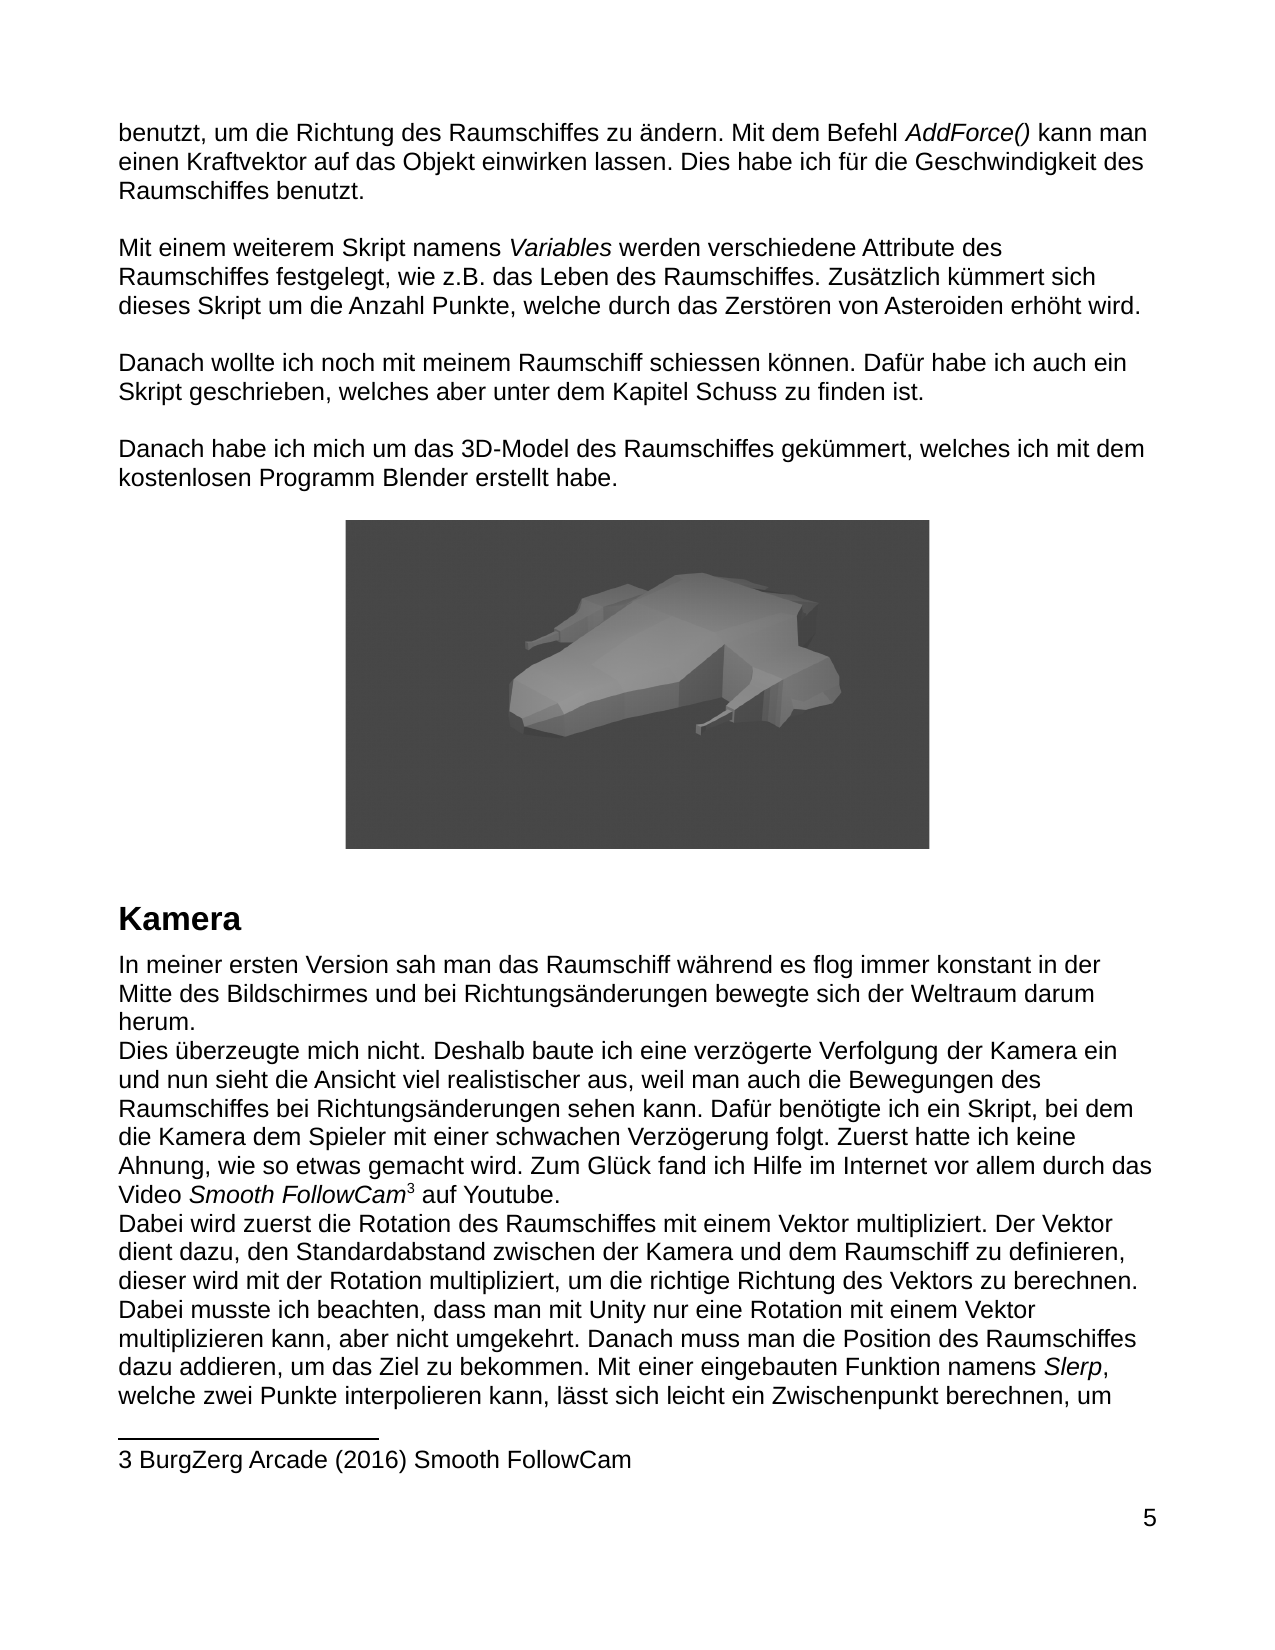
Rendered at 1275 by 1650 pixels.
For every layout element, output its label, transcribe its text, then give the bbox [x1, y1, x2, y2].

text Dies überzeugte mich nicht. Deshalb baute ich eine verzögerte Verfolgung der Kamera ein und nun sieht die Ansicht viel realistischer aus, weil man auch die Bewegungen des Raumschiffes bei Richtungsänderungen sehen kann. Dafür benötigte ich ein Skript, bei dem die Kamera dem Spieler mit einer schwachen Verzögerung folgt. Zuerst hatte ich keine Ahnung, wie so etwas gemacht wird. Zum Glück fand ich Hilfe im Internet vor allem durch das Video Smooth FollowCam auf Youtube. [118, 1036, 1157, 1208]
text benutzt, um die Richtung des Raumschiffes zu ändern. Mit dem Befehl AddForce() kann man einen Kraftvektor auf das Objekt einwirken lassen. Dies habe ich für die Geschwindigkeit des Raumschiffes benutzt. [118, 118, 1157, 204]
picture [345, 520, 930, 849]
text Danach wollte ich noch mit meinem Raumschiff schiessen können. Dafür habe ich auch ein Skript geschrieben, welches aber unter dem Kapitel Schuss zu finden ist. [118, 348, 1157, 406]
text Dabei wird zuerst die Rotation des Raumschiffes mit einem Vektor multipliziert. Der Vektor dient dazu, den Standardabstand zwischen der Kamera und dem Raumschiff zu definieren, dieser wird mit der Rotation multipliziert, um die richtige Richtung des Vektors zu berechnen. Dabei musste ich beachten, dass man mit Unity nur eine Rotation mit einem Vektor multiplizieren kann, aber nicht umgekehrt. Danach muss man die Position des Raumschiffes dazu addieren, um das Ziel zu bekommen. Mit einer eingebauten Funktion namens Slerp, welche zwei Punkte interpolieren kann, lässt sich leicht ein Zwischenpunkt berechnen, um [118, 1208, 1157, 1410]
subtitle Kamera [118, 899, 1157, 937]
text Mit einem weiterem Skript namens Variables werden verschiedene Attribute des Raumschiffes festgelegt, wie z.B. das Leben des Raumschiffes. Zusätzlich kümmert sich dieses Skript um die Anzahl Punkte, welche durch das Zerstören von Asteroiden erhöht wird. [118, 233, 1157, 319]
text Danach habe ich mich um das 3D-Model des Raumschiffes gekümmert, welches ich mit dem kostenlosen Programm Blender erstellt habe. [118, 434, 1157, 492]
text BurgZerg Arcade (2016) Smooth FollowCam [118, 1445, 1157, 1474]
text In meiner ersten Version sah man das Raumschiff während es flog immer konstant in der Mitte des Bildschirmes und bei Richtungsänderungen bewegte sich der Weltraum darum herum. [118, 950, 1157, 1036]
